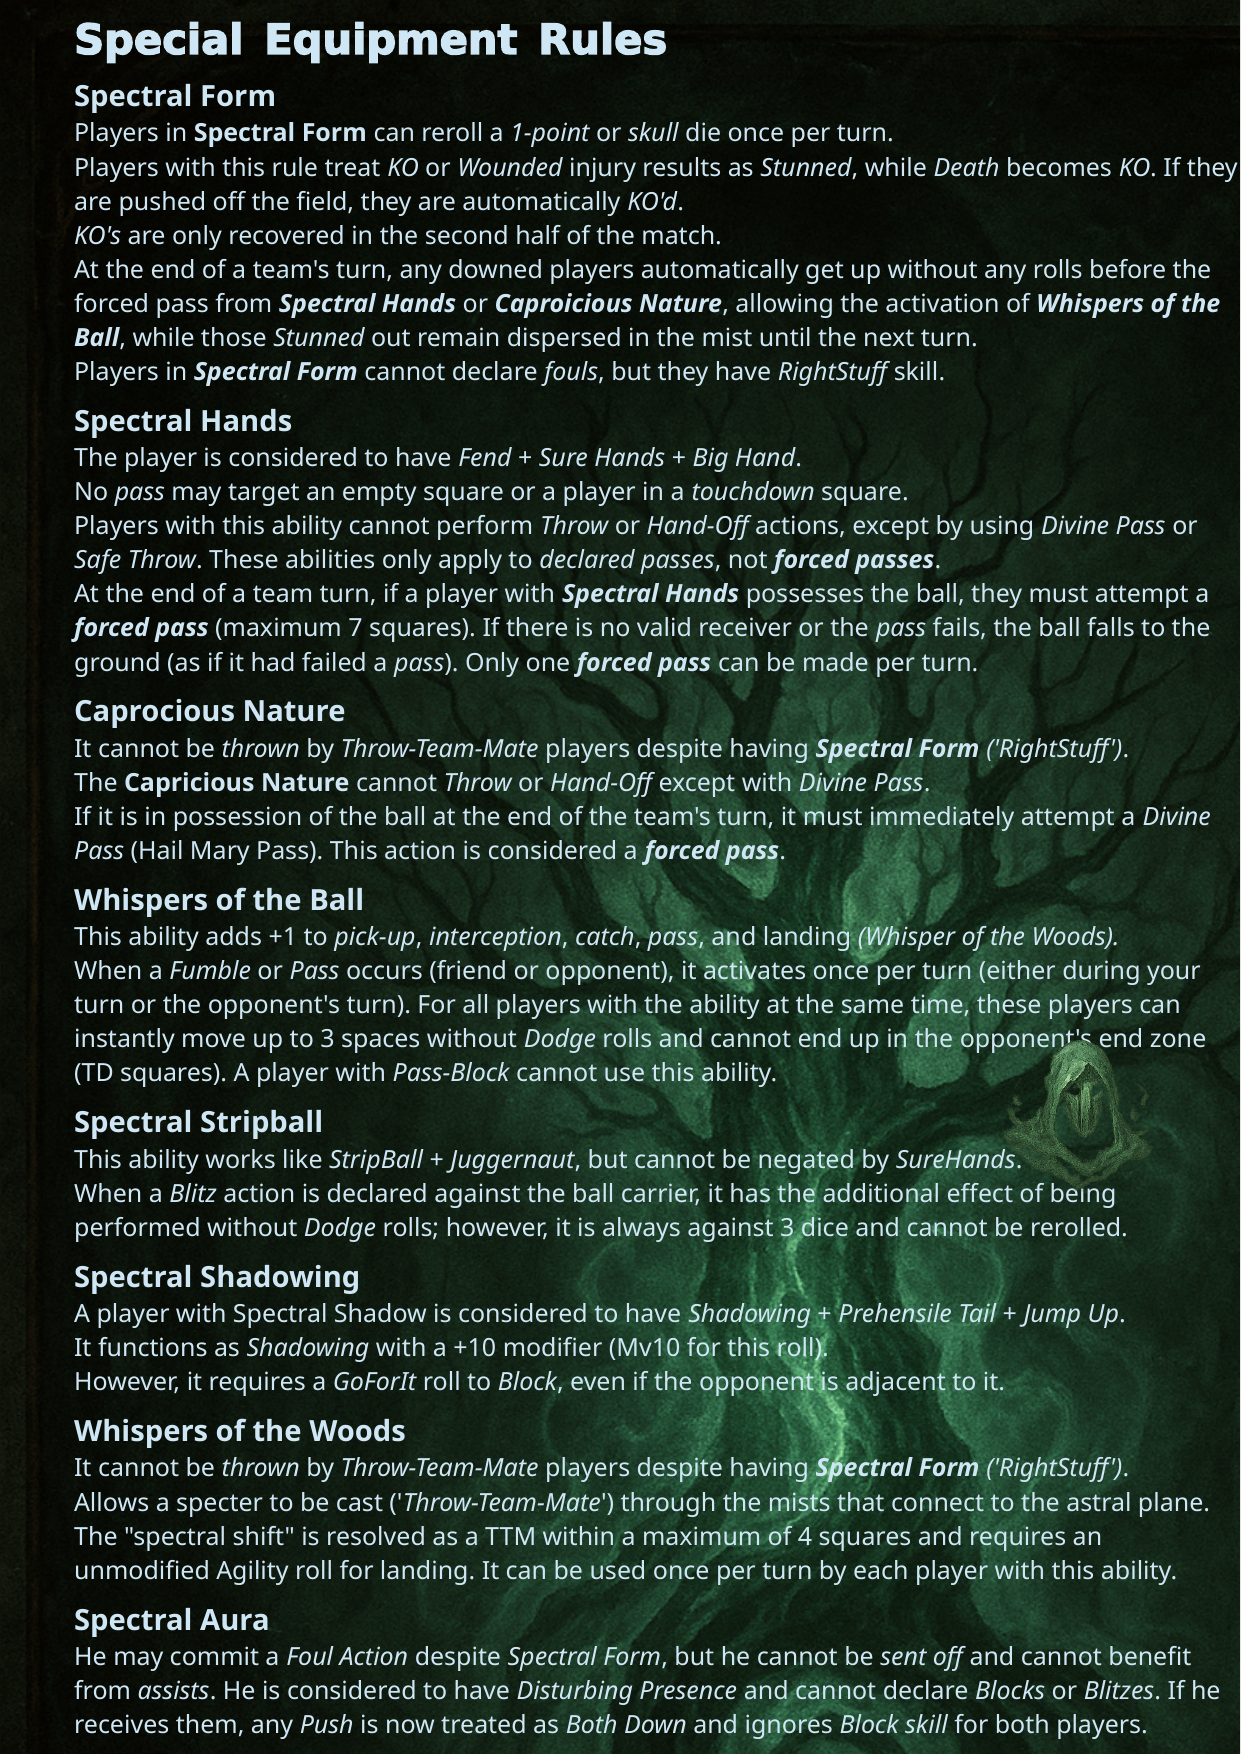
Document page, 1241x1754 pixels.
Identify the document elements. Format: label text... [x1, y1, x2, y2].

text Whispers of the Woods It cannot be thrown by Throw-Team-Mate players despite having Spectral Form ('RightStuff'). Allows a specter to be cast ('Throw-Team-Mate') through the mists that connect to the astral plane. The "spectral shift" is resolved as a TTM within a maximum of 4 squares and requires an unmodified Agility roll for landing. It can be used once per turn by each player with this ability. [74, 1410, 1240, 1586]
picture [0, 0, 1241, 1754]
text Spectral Form Players in Spectral Form can reroll a 1-point or skull die once per turn. Players with this rule treat KO or Wounded injury results as Stunned, while Death becomes KO. If they are pushed off the field, they are automatically KO'd. KO's are only recovered in the second half of the match. At the end of a team's turn, any downed players automatically get up without any rolls before the forced pass from Spectral Hands or Caproicious Nature, allowing the activation of Whispers of the Ball, while those Stunned out remain dispersed in the mist until the next turn. Players in Spectral Form cannot declare fouls, but they have RightStuff skill. [74, 75, 1240, 388]
text Spectral Stripball This ability works like StripBall + Juggernaut, but cannot be negated by SureHands. When a Blitz action is declared against the ball carrier, it has the additional effect of being performed without Dodge rolls; however, it is always against 3 dice and cannot be rerolled. [74, 1102, 1240, 1243]
text Spectral Aura He may commit a Foul Action despite Spectral Form, but he cannot be sent off and cannot benefit from assists. He is considered to have Disturbing Presence and cannot declare Blocks or Blitzes. If he receives them, any Push is now treated as Both Down and ignores Block skill for both players. [74, 1599, 1240, 1741]
text Whispers of the Ball This ability adds +1 to pick-up, interception, catch, pass, and landing (Whisper of the Woods). When a Fumble or Pass occurs (friend or opponent), it activates once per turn (either during your turn or the opponent's turn). For all players with the ability at the same time, these players can instantly move up to 3 spaces without Dodge rolls and cannot end up in the opponent's end zone (TD squares). A player with Pass-Block cannot use this ability. [74, 879, 1240, 1089]
text Spectral Shadowing A player with Spectral Shadow is considered to have Shadowing + Prehensile Tail + Jump Up. It functions as Shadowing with a +10 modifier (Mv10 for this roll). However, it requires a GoForIt roll to Block, even if the opponent is adjacent to it. [74, 1256, 1240, 1398]
text Spectral Hands The player is considered to have Fend + Sure Hands + Big Hand. No pass may target an empty square or a player in a touchdown square. Players with this ability cannot perform Throw or Hand-Off actions, except by using Divine Pass or Safe Throw. These abilities only apply to declared passes, not forced passes. At the end of a team turn, if a player with Spectral Hands possesses the ball, they must attempt a forced pass (maximum 7 squares). If there is no valid receiver or the pass fails, the ball falls to the ground (as if it had failed a pass). Only one forced pass can be made per turn. [74, 400, 1240, 678]
subtitle Special Equipment Rules [74, 25, 1240, 63]
text Caprocious Nature It cannot be thrown by Throw-Team-Mate players despite having Spectral Form ('RightStuff'). The Capricious Nature cannot Throw or Hand-Off except with Divine Pass. If it is in possession of the ball at the end of the team's turn, it must immediately attempt a Divine Pass (Hail Mary Pass). This action is considered a forced pass. [74, 691, 1240, 867]
